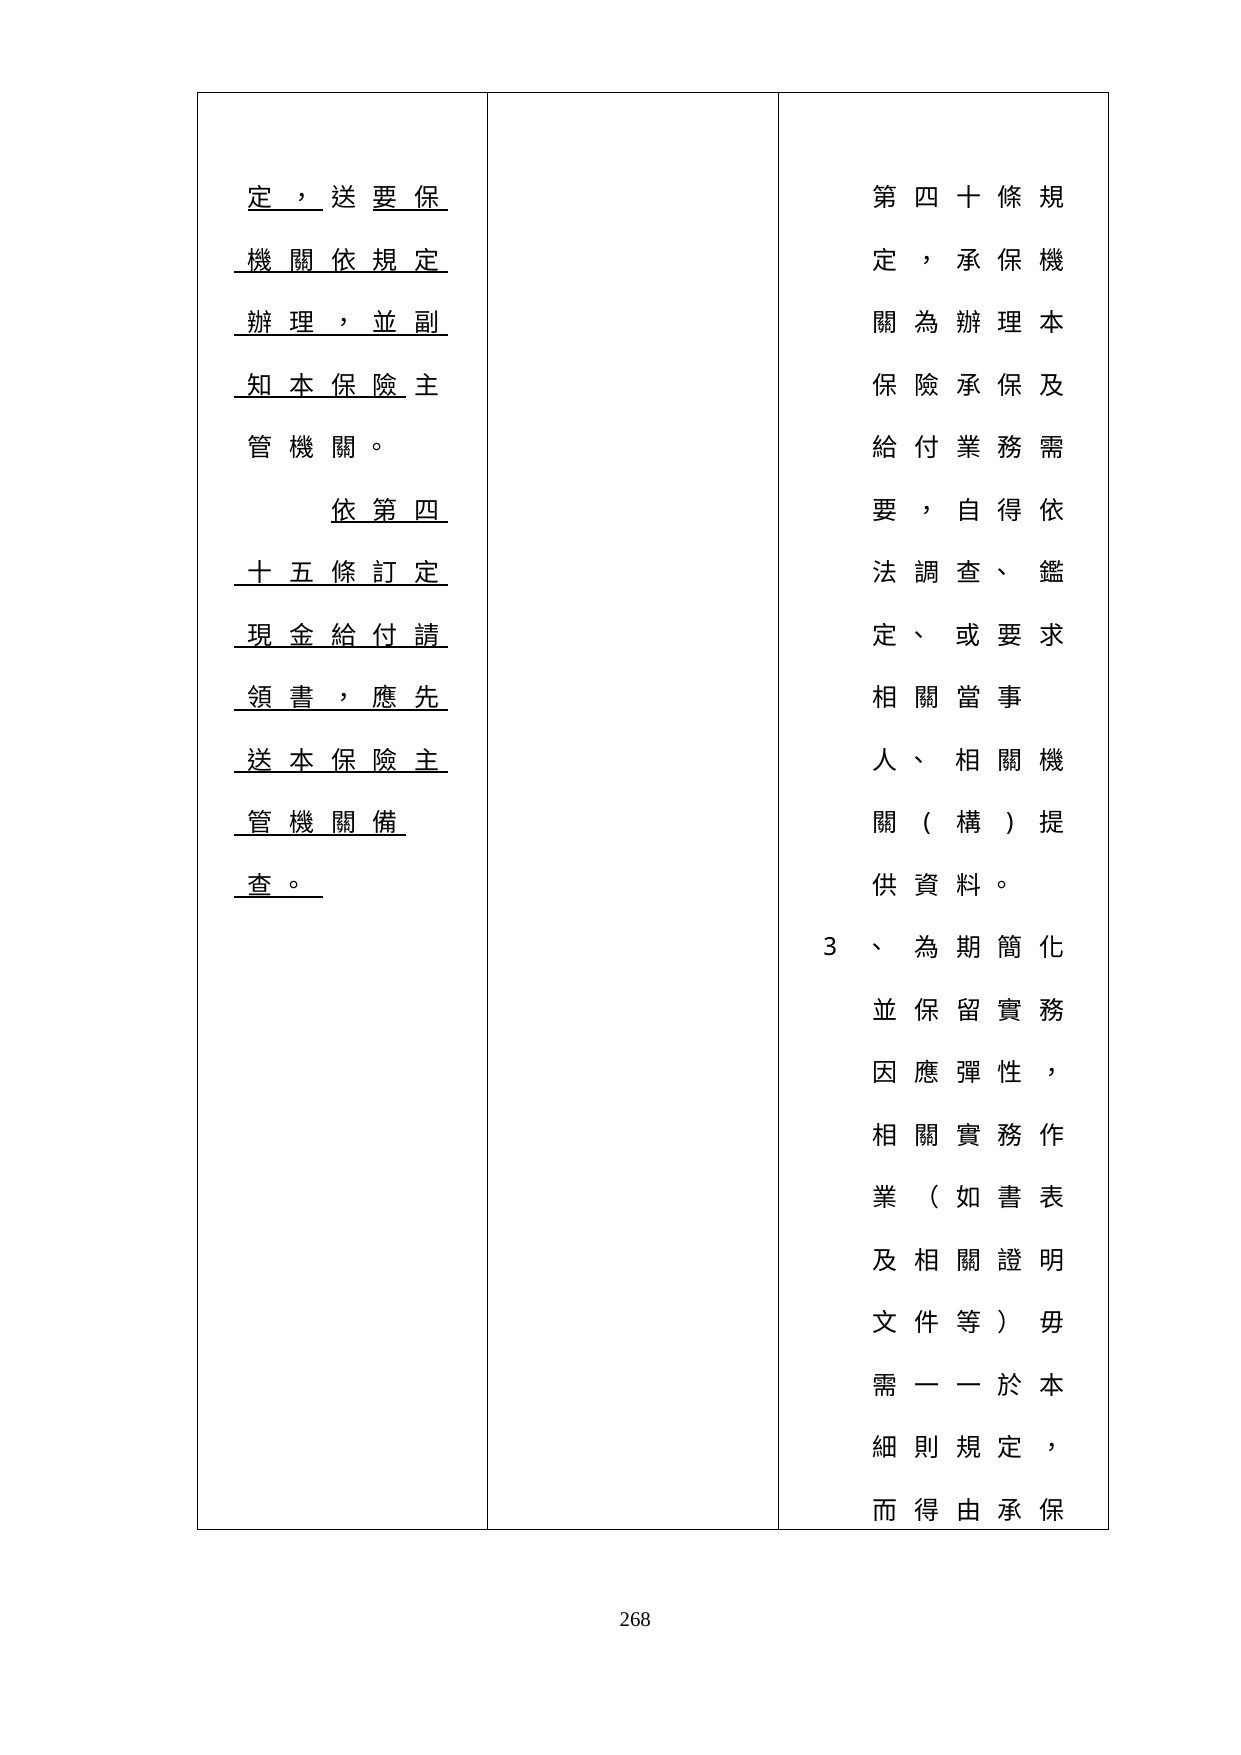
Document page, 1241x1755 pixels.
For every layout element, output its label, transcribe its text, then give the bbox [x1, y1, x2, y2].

table_cell 第四十條規定，承保機關為辦理本保險承保及給付業務需要，自得依法調查、鑑定、或要求相關當事人、相關機關(構)提供資料。 為期簡化並保留實務因應彈性，相關實務作業（如書表及相關證明文件等）毋需一一於本細則規定，而得由承保 [779, 93, 1108, 1529]
table_cell 定，送要保機關依規定辦理，並副知本保險主管機關。 依第四十五條訂定現金給付請領書，應先送本保險主管機關備查。 [198, 93, 487, 1529]
table_cell [488, 93, 778, 1529]
